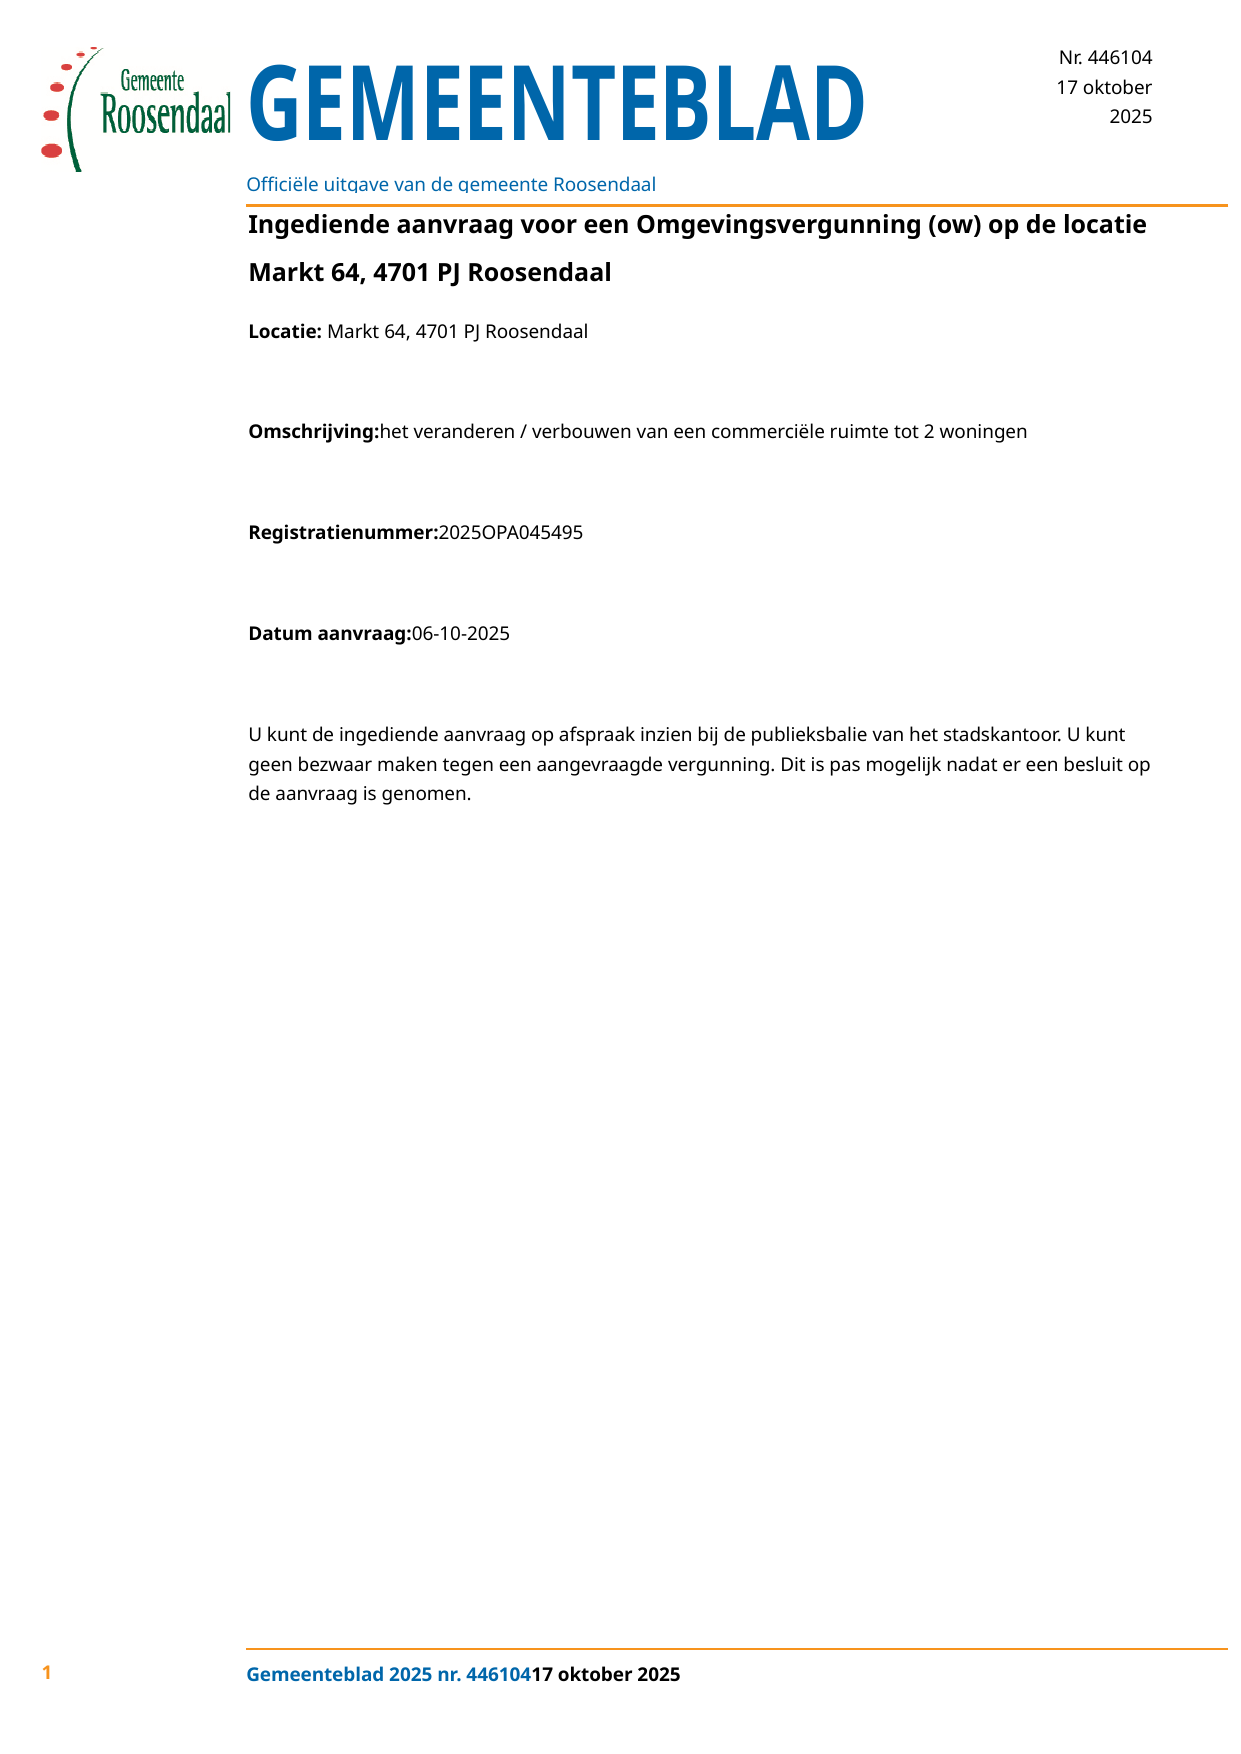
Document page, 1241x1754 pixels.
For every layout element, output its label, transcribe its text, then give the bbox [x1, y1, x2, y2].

text Ingediende aanvraag voor een Omgevingsvergunning (ow) op de locatie Markt 64, 4701 PJ Roosendaal [248, 207, 1152, 288]
text Registratienummer:2025OPA045495 [248, 519, 1152, 545]
text Datum aanvraag:06-10-2025 [248, 620, 1152, 646]
picture [41, 47, 231, 172]
text U kunt de ingediende aanvraag op afspraak inzien bij de publieksbalie van het stadskantoor. U kunt geen bezwaar maken tegen een aangevraagde vergunning. Dit is pas mogelijk nadat er een besluit op de aanvraag is genomen. [248, 721, 1152, 806]
text Locatie: Markt 64, 4701 PJ Roosendaal [248, 318, 1152, 344]
text Omschrijving:het veranderen / verbouwen van een commerciële ruimte tot 2 woningen [248, 419, 1152, 444]
